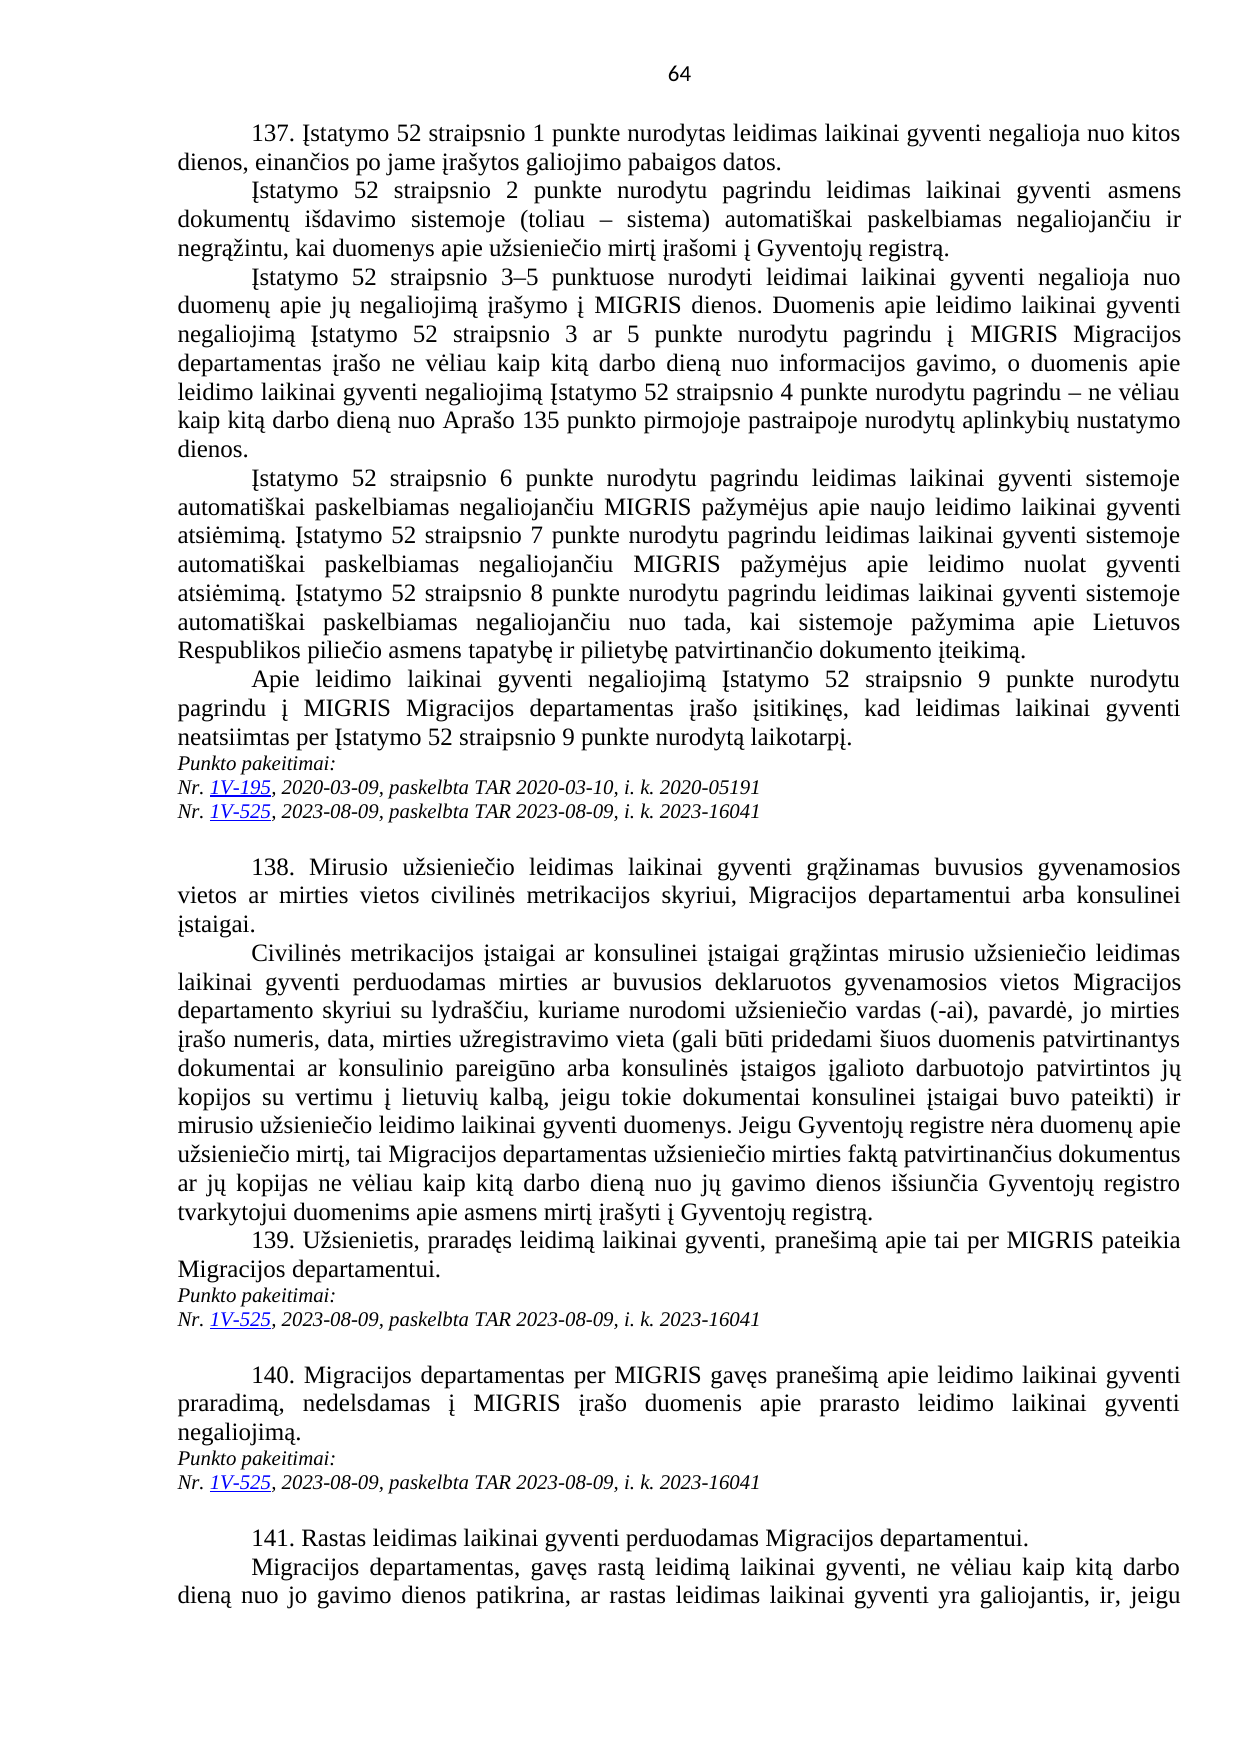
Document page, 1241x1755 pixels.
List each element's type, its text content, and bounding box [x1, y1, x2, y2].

text Punkto pakeitimai: [177, 1283, 1181, 1307]
text Įstatymo 52 straipsnio 2 punkte nurodytu pagrindu leidimas laikinai gyventi asmens dokumentų išdavimo sistemoje (toliau – sistema) automatiškai paskelbiamas negaliojančiu ir negrąžintu, kai duomenys apie užsieniečio mirtį įrašomi į Gyventojų registrą. [177, 176, 1181, 262]
text 141. Rastas leidimas laikinai gyventi perduodamas Migracijos departamentui. [177, 1523, 1181, 1552]
text Apie leidimo laikinai gyventi negaliojimą Įstatymo 52 straipsnio 9 punkte nurodytu pagrindu į MIGRIS Migracijos departamentas įrašo įsitikinęs, kad leidimas laikinai gyventi neatsiimtas per Įstatymo 52 straipsnio 9 punkte nurodytą laikotarpį. [177, 664, 1181, 751]
text Migracijos departamentas, gavęs rastą leidimą laikinai gyventi, ne vėliau kaip kitą darbo dieną nuo jo gavimo dienos patikrina, ar rastas leidimas laikinai gyventi yra galiojantis, ir, jeigu [177, 1552, 1181, 1609]
text Civilinės metrikacijos įstaigai ar konsulinei įstaigai grąžintas mirusio užsieniečio leidimas laikinai gyventi perduodamas mirties ar buvusios deklaruotos gyvenamosios vietos Migracijos departamento skyriui su lydraščiu, kuriame nurodomi užsieniečio vardas (-ai), pavardė, jo mirties įrašo numeris, data, mirties užregistravimo vieta (gali būti pridedami šiuos duomenis patvirtinantys dokumentai ar konsulinio pareigūno arba konsulinės įstaigos įgalioto darbuotojo patvirtintos jų kopijos su vertimu į lietuvių kalbą, jeigu tokie dokumentai konsulinei įstaigai buvo pateikti) ir mirusio užsieniečio leidimo laikinai gyventi duomenys. Jeigu Gyventojų registre nėra duomenų apie užsieniečio mirtį, tai Migracijos departamentas užsieniečio mirties faktą patvirtinančius dokumentus ar jų kopijas ne vėliau kaip kitą darbo dieną nuo jų gavimo dienos išsiunčia Gyventojų registro tvarkytojui duomenims apie asmens mirtį įrašyti į Gyventojų registrą. [177, 938, 1181, 1225]
text Punkto pakeitimai: [177, 751, 1181, 775]
text 138. Mirusio užsieniečio leidimas laikinai gyventi grąžinamas buvusios gyvenamosios vietos ar mirties vietos civilinės metrikacijos skyriui, Migracijos departamentui arba konsulinei įstaigai. [177, 852, 1181, 938]
text Punkto pakeitimai: [177, 1446, 1181, 1470]
text Nr. 1V-525, 2023-08-09, paskelbta TAR 2023-08-09, i. k. 2023-16041 [177, 1470, 1181, 1494]
text Nr. 1V-525, 2023-08-09, paskelbta TAR 2023-08-09, i. k. 2023-16041 [177, 799, 1181, 823]
text 139. Užsienietis, praradęs leidimą laikinai gyventi, pranešimą apie tai per MIGRIS pateikia Migracijos departamentui. [177, 1225, 1181, 1283]
text 137. Įstatymo 52 straipsnio 1 punkte nurodytas leidimas laikinai gyventi negalioja nuo kitos dienos, einančios po jame įrašytos galiojimo pabaigos datos. [177, 118, 1181, 176]
text 140. Migracijos departamentas per MIGRIS gavęs pranešimą apie leidimo laikinai gyventi praradimą, nedelsdamas į MIGRIS įrašo duomenis apie prarasto leidimo laikinai gyventi negaliojimą. [177, 1360, 1181, 1446]
text Nr. 1V-195, 2020-03-09, paskelbta TAR 2020-03-10, i. k. 2020-05191 [177, 775, 1181, 799]
text Įstatymo 52 straipsnio 6 punkte nurodytu pagrindu leidimas laikinai gyventi sistemoje automatiškai paskelbiamas negaliojančiu MIGRIS pažymėjus apie naujo leidimo laikinai gyventi atsiėmimą. Įstatymo 52 straipsnio 7 punkte nurodytu pagrindu leidimas laikinai gyventi sistemoje automatiškai paskelbiamas negaliojančiu MIGRIS pažymėjus apie leidimo nuolat gyventi atsiėmimą. Įstatymo 52 straipsnio 8 punkte nurodytu pagrindu leidimas laikinai gyventi sistemoje automatiškai paskelbiamas negaliojančiu nuo tada, kai sistemoje pažymima apie Lietuvos Respublikos piliečio asmens tapatybę ir pilietybę patvirtinančio dokumento įteikimą. [177, 463, 1181, 664]
text Įstatymo 52 straipsnio 3–5 punktuose nurodyti leidimai laikinai gyventi negalioja nuo duomenų apie jų negaliojimą įrašymo į MIGRIS dienos. Duomenis apie leidimo laikinai gyventi negaliojimą Įstatymo 52 straipsnio 3 ar 5 punkte nurodytu pagrindu į MIGRIS Migracijos departamentas įrašo ne vėliau kaip kitą darbo dieną nuo informacijos gavimo, o duomenis apie leidimo laikinai gyventi negaliojimą Įstatymo 52 straipsnio 4 punkte nurodytu pagrindu – ne vėliau kaip kitą darbo dieną nuo Aprašo 135 punkto pirmojoje pastraipoje nurodytų aplinkybių nustatymo dienos. [177, 262, 1181, 463]
text Nr. 1V-525, 2023-08-09, paskelbta TAR 2023-08-09, i. k. 2023-16041 [177, 1307, 1181, 1331]
